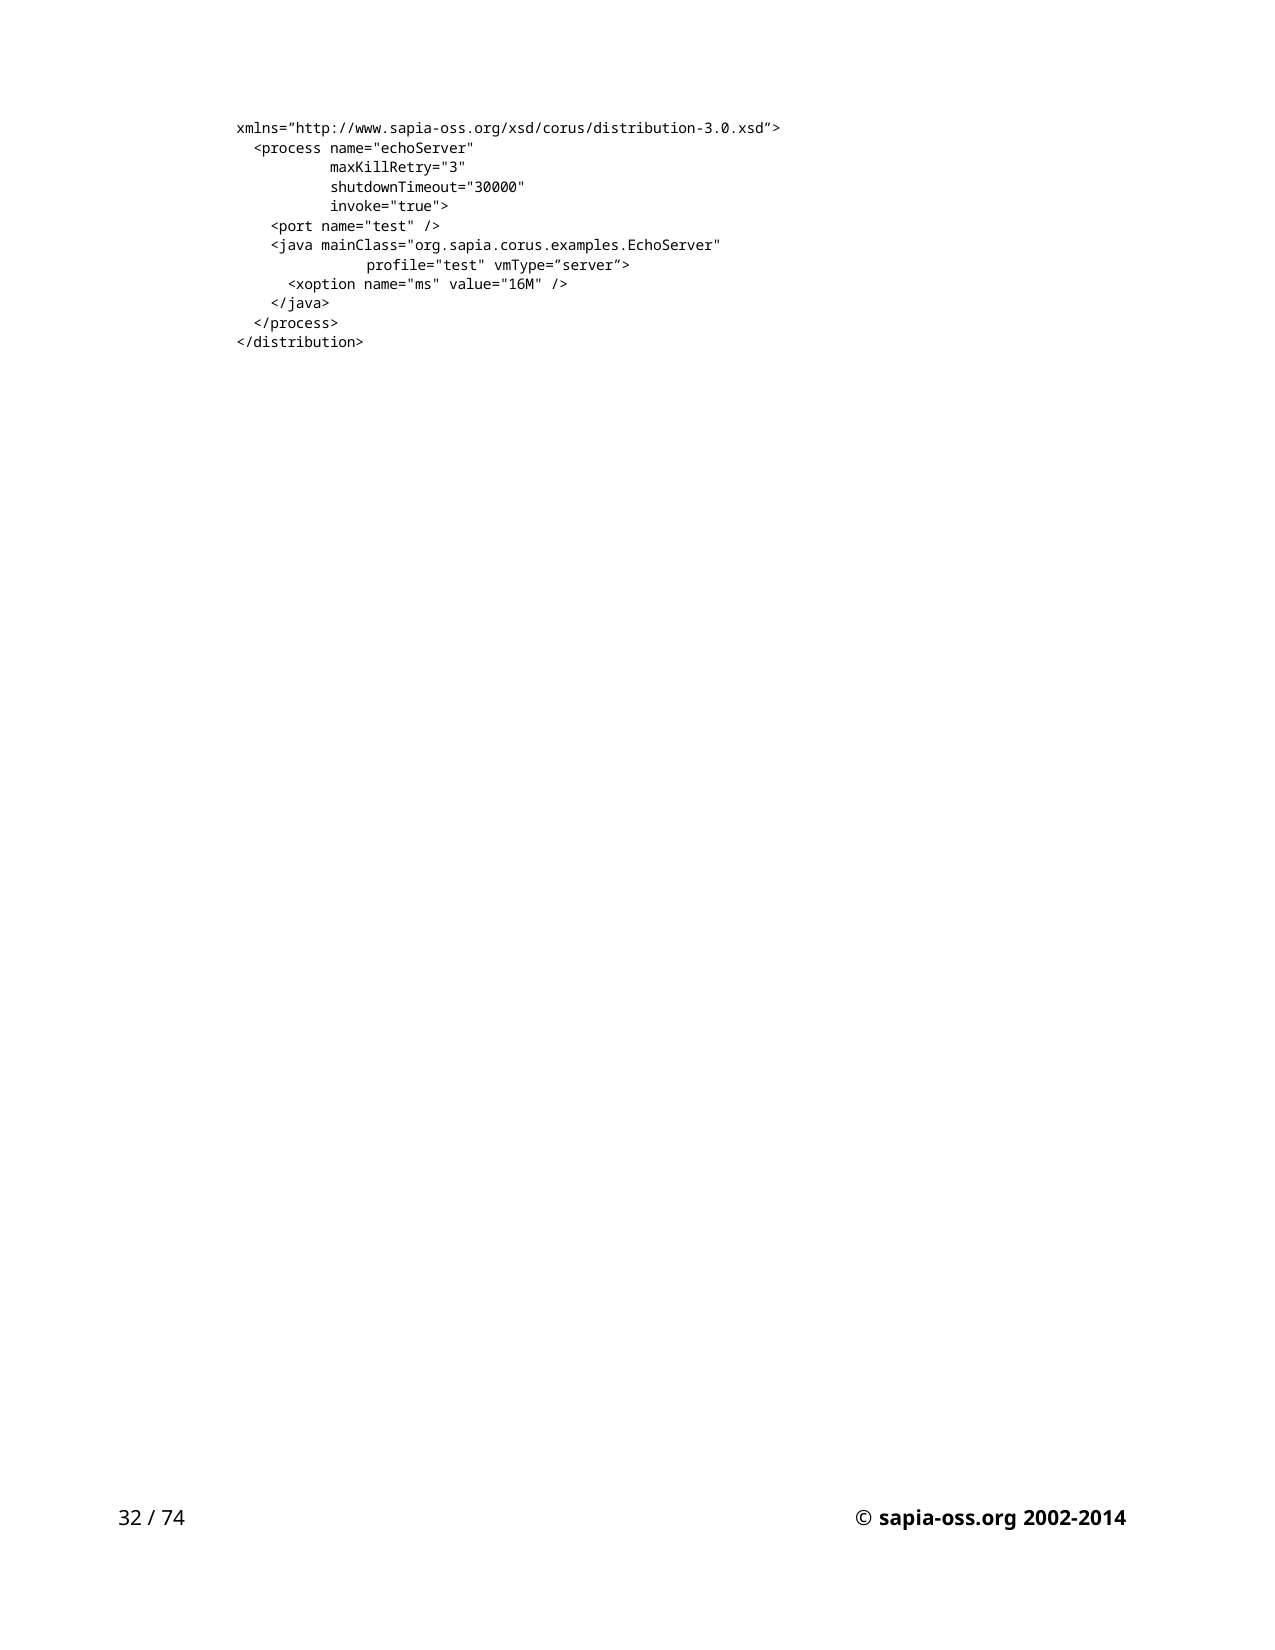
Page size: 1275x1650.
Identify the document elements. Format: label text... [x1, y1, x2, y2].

text shutdownTimeout="30000" [236, 177, 1039, 196]
text xmlns=”http://www.sapia-oss.org/xsd/corus/distribution-3.0.xsd”> [236, 118, 1039, 138]
text </distribution> [236, 332, 1039, 352]
text <java mainClass="org.sapia.corus.examples.EchoServer" [236, 235, 1039, 254]
text <xoption name="ms" value="16M" /> [236, 274, 1039, 293]
text invoke="true"> [236, 196, 1039, 216]
text </java> [236, 293, 1039, 313]
text </process> [236, 313, 1039, 332]
text <process name="echoServer" [236, 138, 1039, 157]
text <port name="test" /> [236, 216, 1039, 235]
text maxKillRetry="3" [236, 157, 1039, 177]
text profile="test" vmType=”server”> [236, 254, 1039, 274]
